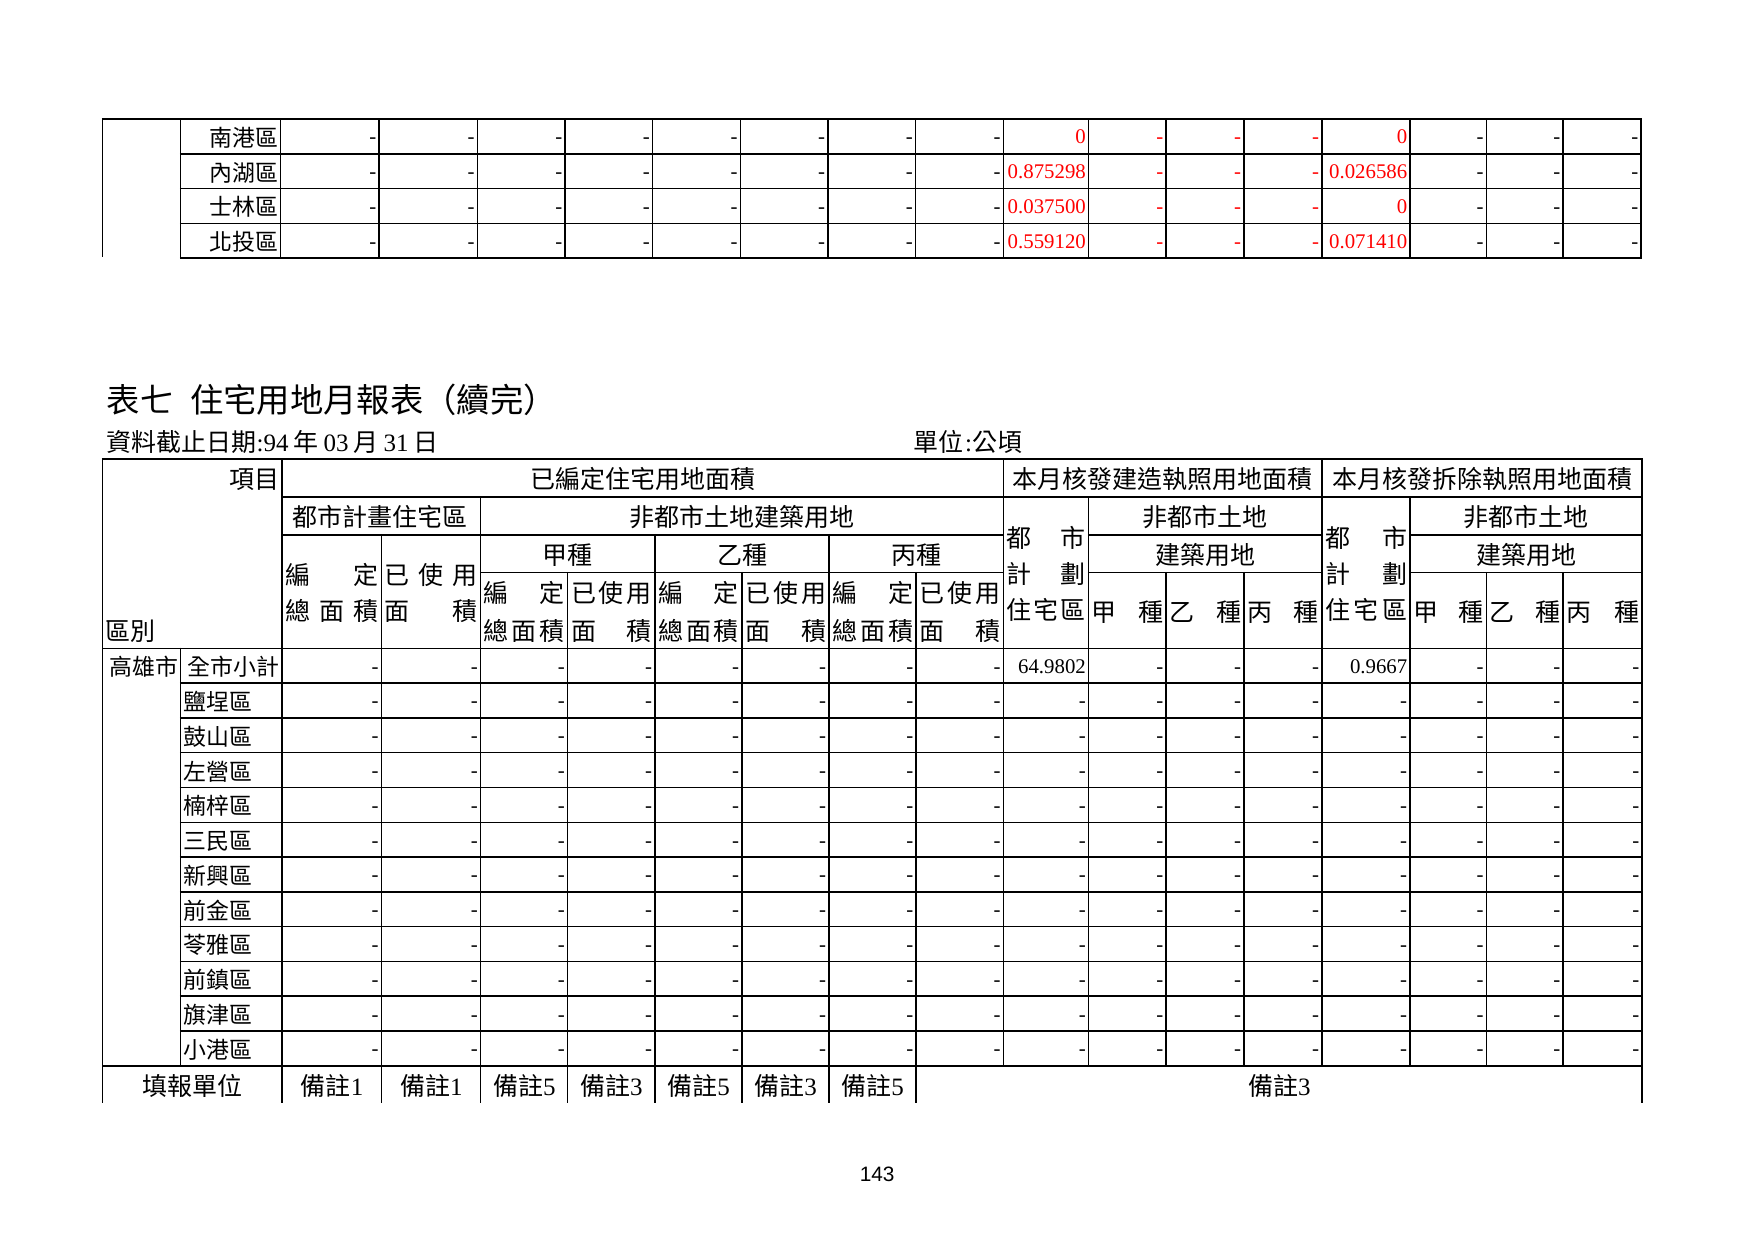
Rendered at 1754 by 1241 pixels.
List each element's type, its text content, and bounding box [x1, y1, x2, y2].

table_cell - [1323, 823, 1409, 856]
table_cell 0.9667 [1323, 649, 1409, 682]
table_cell - [568, 719, 654, 752]
table_cell - [1167, 719, 1243, 752]
table_cell - [568, 788, 654, 821]
table_cell - [568, 858, 654, 891]
table_cell - [1089, 858, 1165, 891]
table_cell 都市 計劃 住宅區 [1004, 498, 1088, 647]
table_cell - [1411, 224, 1486, 257]
table_cell - [917, 649, 1003, 682]
table_cell - [1089, 189, 1165, 222]
table_cell - [380, 224, 477, 257]
table_header 已編定住宅用地面積 [283, 460, 1003, 496]
table_cell - [568, 1032, 654, 1065]
table_cell - [481, 893, 567, 926]
table_cell 甲種 [1411, 573, 1486, 647]
table_cell - [568, 753, 654, 787]
table_cell - [283, 1032, 381, 1065]
table_cell - [741, 224, 827, 257]
table_cell - [656, 962, 741, 995]
table_cell - [830, 684, 915, 717]
table_cell 鼓山區 [181, 719, 281, 752]
table_cell - [1167, 189, 1243, 222]
table_cell - [478, 224, 564, 257]
table_cell 丙種 [1564, 573, 1641, 647]
table_cell - [1245, 893, 1321, 926]
table_cell - [1167, 788, 1243, 821]
table_cell - [283, 962, 381, 995]
table_cell - [1167, 997, 1243, 1030]
table_cell - [916, 120, 1003, 153]
table_cell - [1564, 719, 1641, 752]
table_cell 備註1 [382, 1067, 480, 1103]
table_cell - [1411, 823, 1486, 856]
table_cell - [481, 962, 567, 995]
table_cell - [743, 753, 828, 787]
table_cell - [917, 788, 1003, 821]
table_cell - [478, 189, 564, 222]
table_cell - [829, 224, 915, 257]
table_cell 已使用 [743, 573, 828, 609]
table_cell - [1323, 684, 1409, 717]
table_cell - [481, 997, 567, 1030]
table_cell - [1487, 224, 1562, 257]
table_cell - [830, 649, 915, 682]
table_cell - [653, 155, 740, 188]
table_cell - [380, 155, 477, 188]
table_cell - [1004, 823, 1088, 856]
table_cell 乙種 [1487, 573, 1562, 647]
table_cell - [917, 927, 1003, 961]
table_cell - [1004, 753, 1088, 787]
table_cell - [478, 120, 564, 153]
table_cell - [656, 684, 741, 717]
table_cell - [568, 684, 654, 717]
table_cell 都市 計劃 住宅區 [1323, 498, 1409, 647]
table_cell - [1245, 189, 1321, 222]
table_cell - [1245, 684, 1321, 717]
table_cell 建築用地 [1411, 536, 1641, 572]
table_cell - [830, 893, 915, 926]
table_cell - [917, 719, 1003, 752]
table_cell 面積 [568, 610, 654, 647]
table_cell - [1487, 893, 1562, 926]
table_header [103, 460, 196, 496]
table_cell - [1323, 927, 1409, 961]
table_cell - [656, 927, 741, 961]
table_cell - [656, 893, 741, 926]
table_cell - [1167, 684, 1243, 717]
table_cell - [1245, 788, 1321, 821]
text 表七 住宅用地月報表（續完） [106, 374, 1648, 422]
table_cell - [1089, 927, 1165, 961]
table_cell - [917, 858, 1003, 891]
table_cell - [1167, 927, 1243, 961]
table_cell 三民區 [181, 823, 281, 856]
table_cell - [566, 155, 652, 188]
table_cell - [1323, 858, 1409, 891]
table_cell - [1564, 927, 1641, 961]
table_cell 編定 [830, 573, 915, 609]
table_header 本月核發建造執照用地面積 [1004, 460, 1321, 496]
table_cell - [653, 189, 740, 222]
table_cell - [382, 823, 480, 856]
table_cell - [283, 788, 381, 821]
table_cell - [656, 858, 741, 891]
table_cell - [1411, 684, 1486, 717]
table_cell - [1564, 962, 1641, 995]
table_cell 高雄市 [103, 649, 180, 1065]
table_cell 備註3 [568, 1067, 654, 1103]
table_cell 旗津區 [181, 997, 281, 1030]
table_cell - [653, 120, 740, 153]
table_cell 建築用地 [1089, 536, 1321, 572]
table_cell - [1411, 858, 1486, 891]
table_cell - [829, 189, 915, 222]
table_cell - [1245, 962, 1321, 995]
table_cell - [382, 788, 480, 821]
table_cell - [656, 649, 741, 682]
table_cell 0.559120 [1004, 224, 1088, 257]
table_cell - [830, 858, 915, 891]
table_cell - [656, 753, 741, 787]
table_cell 0 [1323, 189, 1409, 222]
table_cell - [1564, 1032, 1641, 1065]
table_cell 備註3 [917, 1067, 1641, 1103]
table_cell - [283, 753, 381, 787]
table_cell - [1245, 927, 1321, 961]
table_cell - [481, 823, 567, 856]
table_cell - [281, 189, 378, 222]
table_cell - [1004, 893, 1088, 926]
table_cell - [916, 155, 1003, 188]
table_cell - [380, 120, 477, 153]
table_cell - [283, 649, 381, 682]
table_cell 0.071410 [1323, 224, 1409, 257]
table_cell - [917, 893, 1003, 926]
table_cell 楠梓區 [181, 788, 281, 821]
table_header 項目 [196, 460, 281, 496]
table_cell - [481, 788, 567, 821]
table_cell - [741, 189, 827, 222]
table_cell 編定 [656, 573, 741, 609]
table_cell 非都市土地 [1411, 498, 1641, 534]
table_cell - [743, 684, 828, 717]
table_cell 甲種 [1089, 573, 1165, 647]
table_header 本月核發拆除執照用地面積 [1323, 460, 1641, 496]
table_cell - [281, 155, 378, 188]
table_cell - [1089, 893, 1165, 926]
table_cell - [917, 997, 1003, 1030]
table_cell - [481, 684, 567, 717]
table_cell [196, 572, 281, 609]
table_cell - [1089, 155, 1165, 188]
table_cell 北投區 [181, 224, 280, 257]
table_cell - [1487, 684, 1562, 717]
table_cell - [743, 997, 828, 1030]
table_cell 面積 [917, 610, 1003, 647]
table_cell - [1564, 224, 1640, 257]
table_cell - [481, 858, 567, 891]
table_cell - [917, 753, 1003, 787]
table_cell - [917, 1032, 1003, 1065]
table_cell - [283, 684, 381, 717]
table_cell - [1411, 927, 1486, 961]
table_cell 左營區 [181, 753, 281, 787]
table_cell 乙種 [656, 536, 828, 572]
table_cell - [1487, 120, 1562, 153]
table_cell - [1004, 684, 1088, 717]
table_cell 編定 總面積 [283, 536, 381, 647]
table_cell - [1564, 858, 1641, 891]
table_cell 0.875298 [1004, 155, 1088, 188]
table_cell - [382, 927, 480, 961]
table_cell [103, 572, 196, 609]
table_cell - [917, 823, 1003, 856]
table_cell 面積 [743, 610, 828, 647]
table_cell - [830, 823, 915, 856]
table_cell 已使用 面積 [382, 536, 480, 647]
table_cell 已使用 [568, 573, 654, 609]
table_cell - [1245, 649, 1321, 682]
table_cell [103, 120, 180, 257]
table_cell - [283, 927, 381, 961]
table_cell - [1411, 788, 1486, 821]
table_cell - [1089, 719, 1165, 752]
table_cell 總面積 [656, 610, 741, 647]
table_cell - [1323, 1032, 1409, 1065]
table_cell 總面積 [830, 610, 915, 647]
table_cell - [743, 823, 828, 856]
table_cell - [481, 927, 567, 961]
table_cell - [1487, 1032, 1562, 1065]
table_cell - [743, 927, 828, 961]
table_cell - [743, 1032, 828, 1065]
table_cell - [1323, 893, 1409, 926]
table_cell - [1564, 649, 1641, 682]
table_cell - [1167, 120, 1243, 153]
table_cell - [1564, 753, 1641, 787]
table_cell - [917, 962, 1003, 995]
table_cell - [568, 823, 654, 856]
table_cell - [283, 858, 381, 891]
table_cell 備註5 [656, 1067, 741, 1103]
table_cell - [1167, 649, 1243, 682]
table_cell - [1564, 120, 1640, 153]
table_cell 備註3 [743, 1067, 828, 1103]
table_cell 0 [1004, 120, 1088, 153]
table_cell - [1167, 1032, 1243, 1065]
table_cell - [1245, 1032, 1321, 1065]
table_cell - [1089, 823, 1165, 856]
table_cell - [1564, 155, 1640, 188]
table_cell - [1089, 684, 1165, 717]
table_cell - [481, 649, 567, 682]
table_cell - [1167, 155, 1243, 188]
table_cell - [1089, 788, 1165, 821]
table_cell - [656, 823, 741, 856]
table_cell - [743, 962, 828, 995]
table_cell - [1167, 823, 1243, 856]
table_cell - [1487, 155, 1562, 188]
table_cell - [741, 155, 827, 188]
table_cell - [478, 155, 564, 188]
table_cell - [568, 649, 654, 682]
table_cell - [743, 893, 828, 926]
table_cell - [568, 997, 654, 1030]
table_cell 備註5 [830, 1067, 915, 1103]
table_cell 備註1 [283, 1067, 381, 1103]
table_cell - [830, 962, 915, 995]
table_cell - [1323, 997, 1409, 1030]
table_cell 前金區 [181, 893, 281, 926]
table_cell - [743, 649, 828, 682]
table_cell - [1487, 649, 1562, 682]
table_cell - [1089, 962, 1165, 995]
table_cell - [830, 1032, 915, 1065]
table_cell - [283, 997, 381, 1030]
table_cell - [1089, 753, 1165, 787]
table_cell [103, 496, 196, 534]
table_cell - [1245, 120, 1321, 153]
table_cell - [656, 719, 741, 752]
table_cell - [382, 753, 480, 787]
table_cell 前鎮區 [181, 962, 281, 995]
table_cell 非都市土地建築用地 [481, 498, 1003, 534]
table_cell 0 [1323, 120, 1409, 153]
table_cell - [1411, 893, 1486, 926]
table_cell - [1564, 684, 1641, 717]
table_cell - [481, 753, 567, 787]
table_cell 區別 [103, 610, 196, 647]
table_cell - [1487, 927, 1562, 961]
table_cell 編定 [481, 573, 567, 609]
table_cell - [1487, 997, 1562, 1030]
table_cell - [283, 893, 381, 926]
table_cell - [1245, 753, 1321, 787]
table_cell - [382, 997, 480, 1030]
table_cell 都市計畫住宅區 [283, 498, 480, 534]
table_cell - [1089, 120, 1165, 153]
table_cell - [830, 719, 915, 752]
table_cell 士林區 [181, 189, 280, 222]
table_cell - [743, 719, 828, 752]
table_cell 內湖區 [181, 155, 280, 188]
table_cell 0.026586 [1323, 155, 1409, 188]
table_cell 新興區 [181, 858, 281, 891]
table_cell - [283, 719, 381, 752]
table_cell - [382, 858, 480, 891]
table_cell - [283, 823, 381, 856]
table_cell - [1564, 893, 1641, 926]
table_cell - [1564, 788, 1641, 821]
table_cell - [1411, 120, 1486, 153]
table_cell - [1167, 962, 1243, 995]
table_cell - [1245, 997, 1321, 1030]
table_cell - [656, 1032, 741, 1065]
table_cell - [1004, 788, 1088, 821]
table_cell - [481, 1032, 567, 1065]
table_cell - [1167, 753, 1243, 787]
table_cell 丙種 [830, 536, 1003, 572]
table_cell 已使用 [917, 573, 1003, 609]
table_cell - [1323, 753, 1409, 787]
table_cell - [1411, 1032, 1486, 1065]
table_cell - [382, 1032, 480, 1065]
table_cell - [281, 224, 378, 257]
table_cell - [653, 224, 740, 257]
table_cell - [656, 997, 741, 1030]
table_cell - [1487, 719, 1562, 752]
table_cell 總面積 [481, 610, 567, 647]
table_cell - [1564, 189, 1640, 222]
table_cell - [741, 120, 827, 153]
table_cell - [1411, 962, 1486, 995]
table_cell [196, 496, 281, 534]
table_cell - [917, 684, 1003, 717]
table_cell - [1411, 719, 1486, 752]
table_cell - [830, 997, 915, 1030]
text 資料截止日期:94年03月31日 單位:公頃 [106, 422, 1648, 458]
table_cell - [1564, 997, 1641, 1030]
table_cell - [382, 962, 480, 995]
table_cell - [1487, 753, 1562, 787]
table_cell - [1245, 224, 1321, 257]
table_cell 鹽埕區 [181, 684, 281, 717]
table_cell - [1323, 962, 1409, 995]
table_cell - [1089, 649, 1165, 682]
table_cell - [1245, 719, 1321, 752]
table_cell - [1564, 823, 1641, 856]
table_cell - [1089, 997, 1165, 1030]
table_cell - [1004, 962, 1088, 995]
table_cell - [1089, 1032, 1165, 1065]
table_cell 小港區 [181, 1032, 281, 1065]
table_cell 64.9802 [1004, 649, 1088, 682]
table_cell 填報單位 [103, 1067, 281, 1103]
table_cell - [916, 189, 1003, 222]
table_cell 乙種 [1167, 573, 1243, 647]
table_cell - [1411, 155, 1486, 188]
table_cell - [568, 893, 654, 926]
table_cell - [382, 649, 480, 682]
table_cell - [916, 224, 1003, 257]
table_cell - [380, 189, 477, 222]
table_cell - [1004, 1032, 1088, 1065]
table_cell - [1487, 858, 1562, 891]
table_cell - [829, 120, 915, 153]
table_cell [196, 610, 281, 647]
table_cell - [382, 684, 480, 717]
table_cell - [1004, 927, 1088, 961]
table_cell - [281, 120, 378, 153]
table_cell - [1089, 224, 1165, 257]
table_cell 0.037500 [1004, 189, 1088, 222]
table_cell - [1411, 649, 1486, 682]
table_cell - [1411, 997, 1486, 1030]
table_cell 丙種 [1245, 573, 1321, 647]
table_cell - [1323, 719, 1409, 752]
table_cell - [1487, 189, 1562, 222]
table_cell - [1245, 858, 1321, 891]
table_cell - [1487, 962, 1562, 995]
table_cell 全市小計 [181, 649, 281, 682]
table_cell - [566, 189, 652, 222]
table_cell - [1323, 788, 1409, 821]
table_cell - [382, 893, 480, 926]
table_cell - [743, 788, 828, 821]
table_cell - [1411, 753, 1486, 787]
table_cell - [1245, 155, 1321, 188]
table_cell - [829, 155, 915, 188]
table_cell - [566, 224, 652, 257]
table_cell - [568, 962, 654, 995]
table_cell - [382, 719, 480, 752]
table_cell 南港區 [181, 120, 280, 153]
table_cell - [830, 927, 915, 961]
table_cell - [1245, 823, 1321, 856]
table_cell - [830, 788, 915, 821]
table_cell - [1167, 858, 1243, 891]
table_cell - [1167, 224, 1243, 257]
table_cell - [743, 858, 828, 891]
table_cell 甲種 [481, 536, 654, 572]
table_cell - [1411, 189, 1486, 222]
table_cell 備註5 [481, 1067, 567, 1103]
table_cell - [566, 120, 652, 153]
table_cell - [568, 927, 654, 961]
table_cell 非都市土地 [1089, 498, 1321, 534]
table_cell - [1004, 719, 1088, 752]
table_cell [103, 534, 196, 572]
table_cell - [1167, 893, 1243, 926]
table_cell - [656, 788, 741, 821]
table_cell - [481, 719, 567, 752]
table_cell - [1487, 823, 1562, 856]
table_cell [196, 534, 281, 572]
table_cell - [830, 753, 915, 787]
table_cell 苓雅區 [181, 927, 281, 961]
table_cell - [1004, 997, 1088, 1030]
table_cell - [1004, 858, 1088, 891]
table_cell - [1487, 788, 1562, 821]
